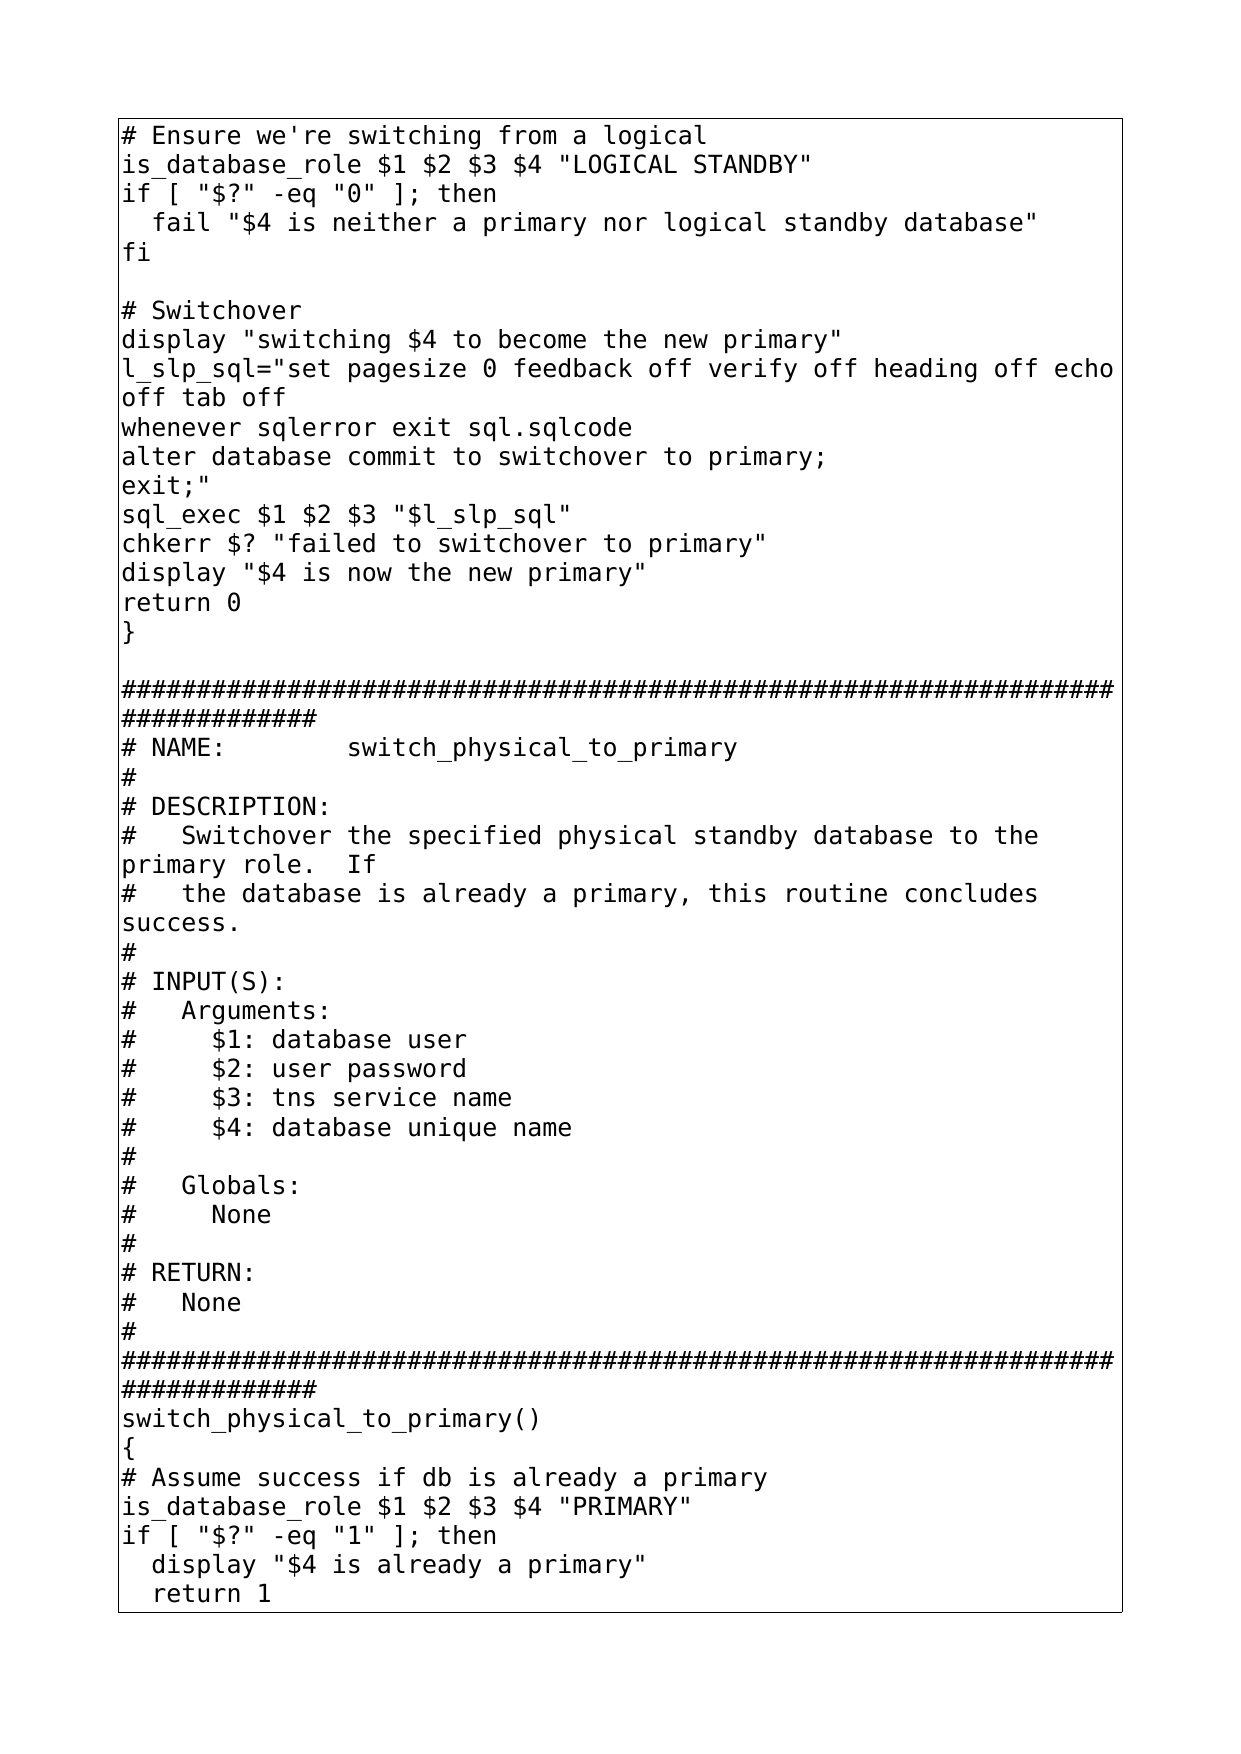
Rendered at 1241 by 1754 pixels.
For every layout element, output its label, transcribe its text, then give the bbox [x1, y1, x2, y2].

table_header # Ensure we're switching from a logical is_database_role $1 $2 $3 $4 "LOGICAL STANDBY" if [ "$?" -eq "0" ]; then fail "$4 is neither a primary nor logical standby database" fi # Switchover display "switching $4 to become the new primary" l_slp_sql="set pagesize 0 feedback off verify off heading off echo off tab off whenever sqlerror exit sql.sqlcode alter database commit to switchover to primary; exit;" sql_exec $1 $2 $3 "$l_slp_sql" chkerr $? "failed to switchover to primary" display "$4 is now the new primary" return 0 } ############################################################################### # NAME: switch_physical_to_primary # # DESCRIPTION: # Switchover the specified physical standby database to the primary role. If # the database is already a primary, this routine concludes success. # # INPUT(S): # Arguments: # $1: database user # $2: user password # $3: tns service name # $4: database unique name # # Globals: # None # # RETURN: # None # ############################################################################### switch_physical_to_primary() { # Assume success if db is already a primary is_database_role $1 $2 $3 $4 "PRIMARY" if [ "$?" -eq "1" ]; then display "$4 is already a primary" return 1 [119, 119, 1122, 1612]
